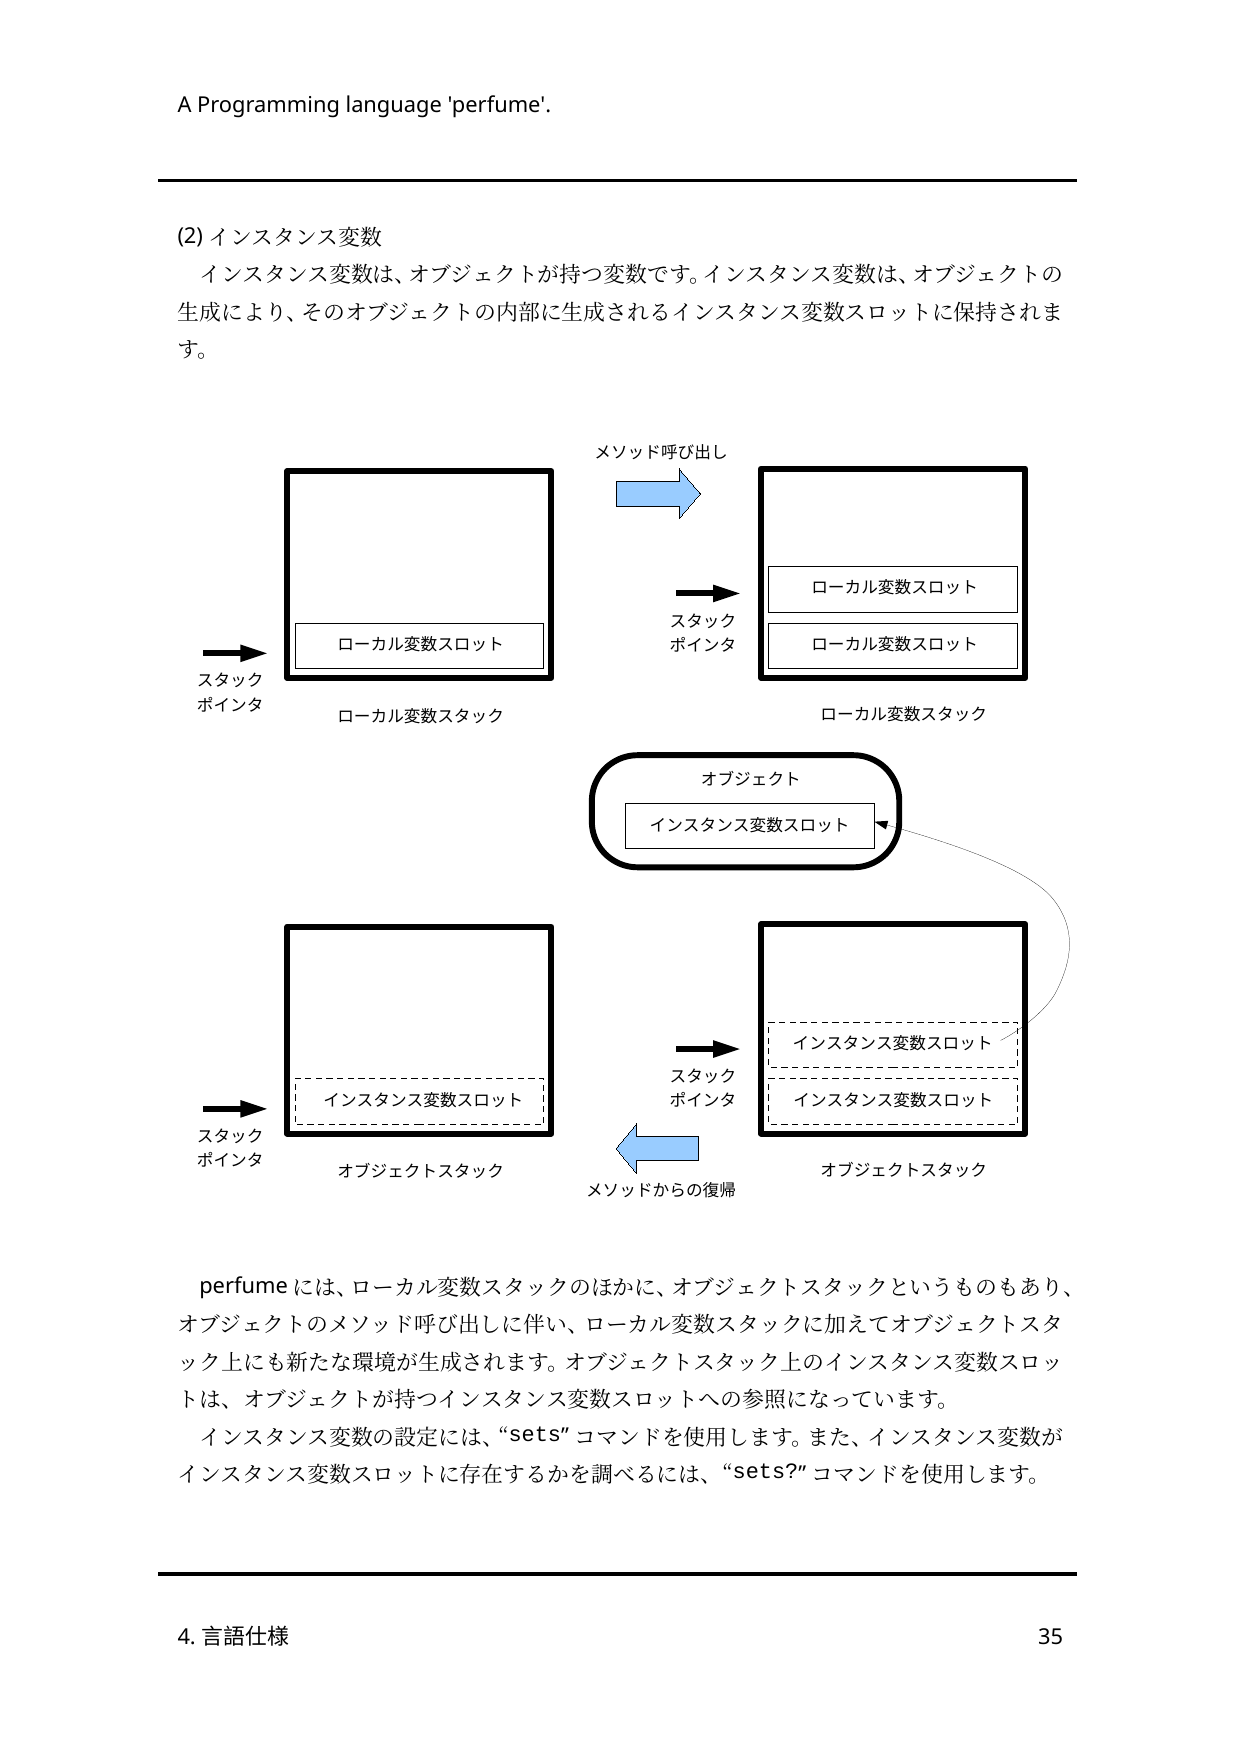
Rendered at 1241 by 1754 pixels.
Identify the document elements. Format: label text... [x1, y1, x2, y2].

text インスタンス変数は、オブジェクトが持つ変数です。インスタンス変数は、オブジェクトの生成により、そのオブジェクトの内部に生成されるインスタンス変数スロットに保持されます。 [177, 254, 1063, 367]
text (2) インスタンス変数 [177, 217, 1063, 254]
text perfumeには、ローカル変数スタックのほかに、オブジェクトスタックというものもあり、オブジェクトのメソッド呼び出しに伴い、ローカル変数スタックに加えてオブジェクトスタック上にも新たな環境が生成されます。オブジェクトスタック上のインスタンス変数スロットは、オブジェクトが持つインスタンス変数スロットへの参照になっています。 [177, 1267, 1063, 1417]
text インスタンス変数の設定には、“sets” コマンドを使用します。また、インスタンス変数がインスタンス変数スロットに存在するかを調べるには、“sets?” コマンドを使用します。 [177, 1417, 1063, 1492]
